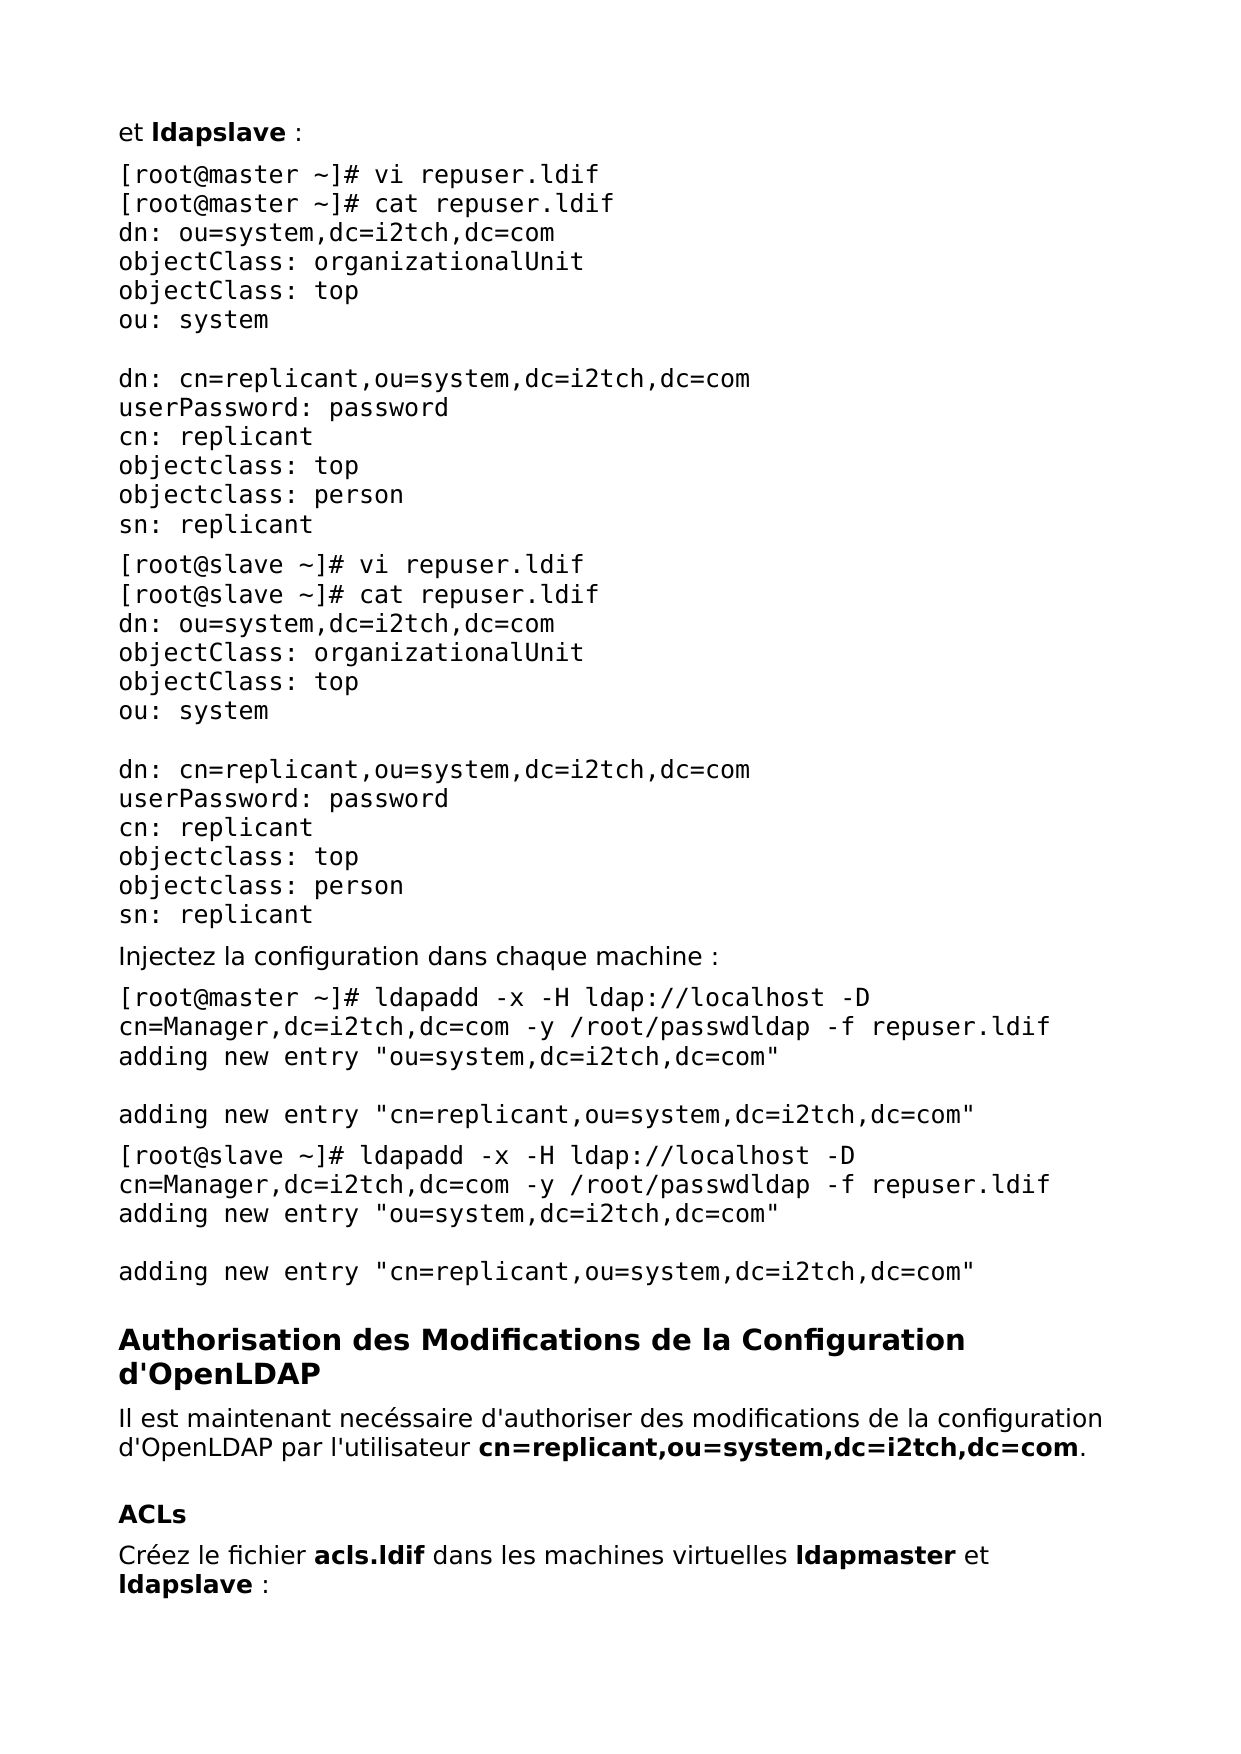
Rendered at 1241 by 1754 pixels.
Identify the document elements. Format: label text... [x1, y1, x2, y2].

text [root@slave ~]# ldapadd -x -H ldap://localhost -D cn=Manager,dc=i2tch,dc=com -y /root/passwdldap -f repuser.ldif adding new entry "ou=system,dc=i2tch,dc=com" adding new entry "cn=replicant,ou=system,dc=i2tch,dc=com" [118, 1141, 1122, 1287]
text [root@slave ~]# vi repuser.ldif [root@slave ~]# cat repuser.ldif dn: ou=system,dc=i2tch,dc=com objectClass: organizationalUnit objectClass: top ou: system dn: cn=replicant,ou=system,dc=i2tch,dc=com userPassword: password cn: replicant objectclass: top objectclass: person sn: replicant [118, 551, 1122, 930]
text Il est maintenant necéssaire d'authoriser des modifications de la configuration d'OpenLDAP par l'utilisateur cn=replicant,ou=system,dc=i2tch,dc=com. [118, 1404, 1122, 1462]
subtitle Authorisation des Modifications de la Configuration d'OpenLDAP [118, 1323, 1122, 1391]
text Injectez la configuration dans chaque machine : [118, 942, 1122, 971]
subtitle ACLs [118, 1500, 1122, 1529]
text [root@master ~]# ldapadd -x -H ldap://localhost -D cn=Manager,dc=i2tch,dc=com -y /root/passwdldap -f repuser.ldif adding new entry "ou=system,dc=i2tch,dc=com" adding new entry "cn=replicant,ou=system,dc=i2tch,dc=com" [118, 983, 1122, 1129]
text Créez le fichier acls.ldif dans les machines virtuelles ldapmaster et ldapslave : [118, 1541, 1122, 1600]
text [root@master ~]# vi repuser.ldif [root@master ~]# cat repuser.ldif dn: ou=system,dc=i2tch,dc=com objectClass: organizationalUnit objectClass: top ou: system dn: cn=replicant,ou=system,dc=i2tch,dc=com userPassword: password cn: replicant objectclass: top objectclass: person sn: replicant [118, 160, 1122, 539]
text et ldapslave : [118, 118, 1122, 147]
